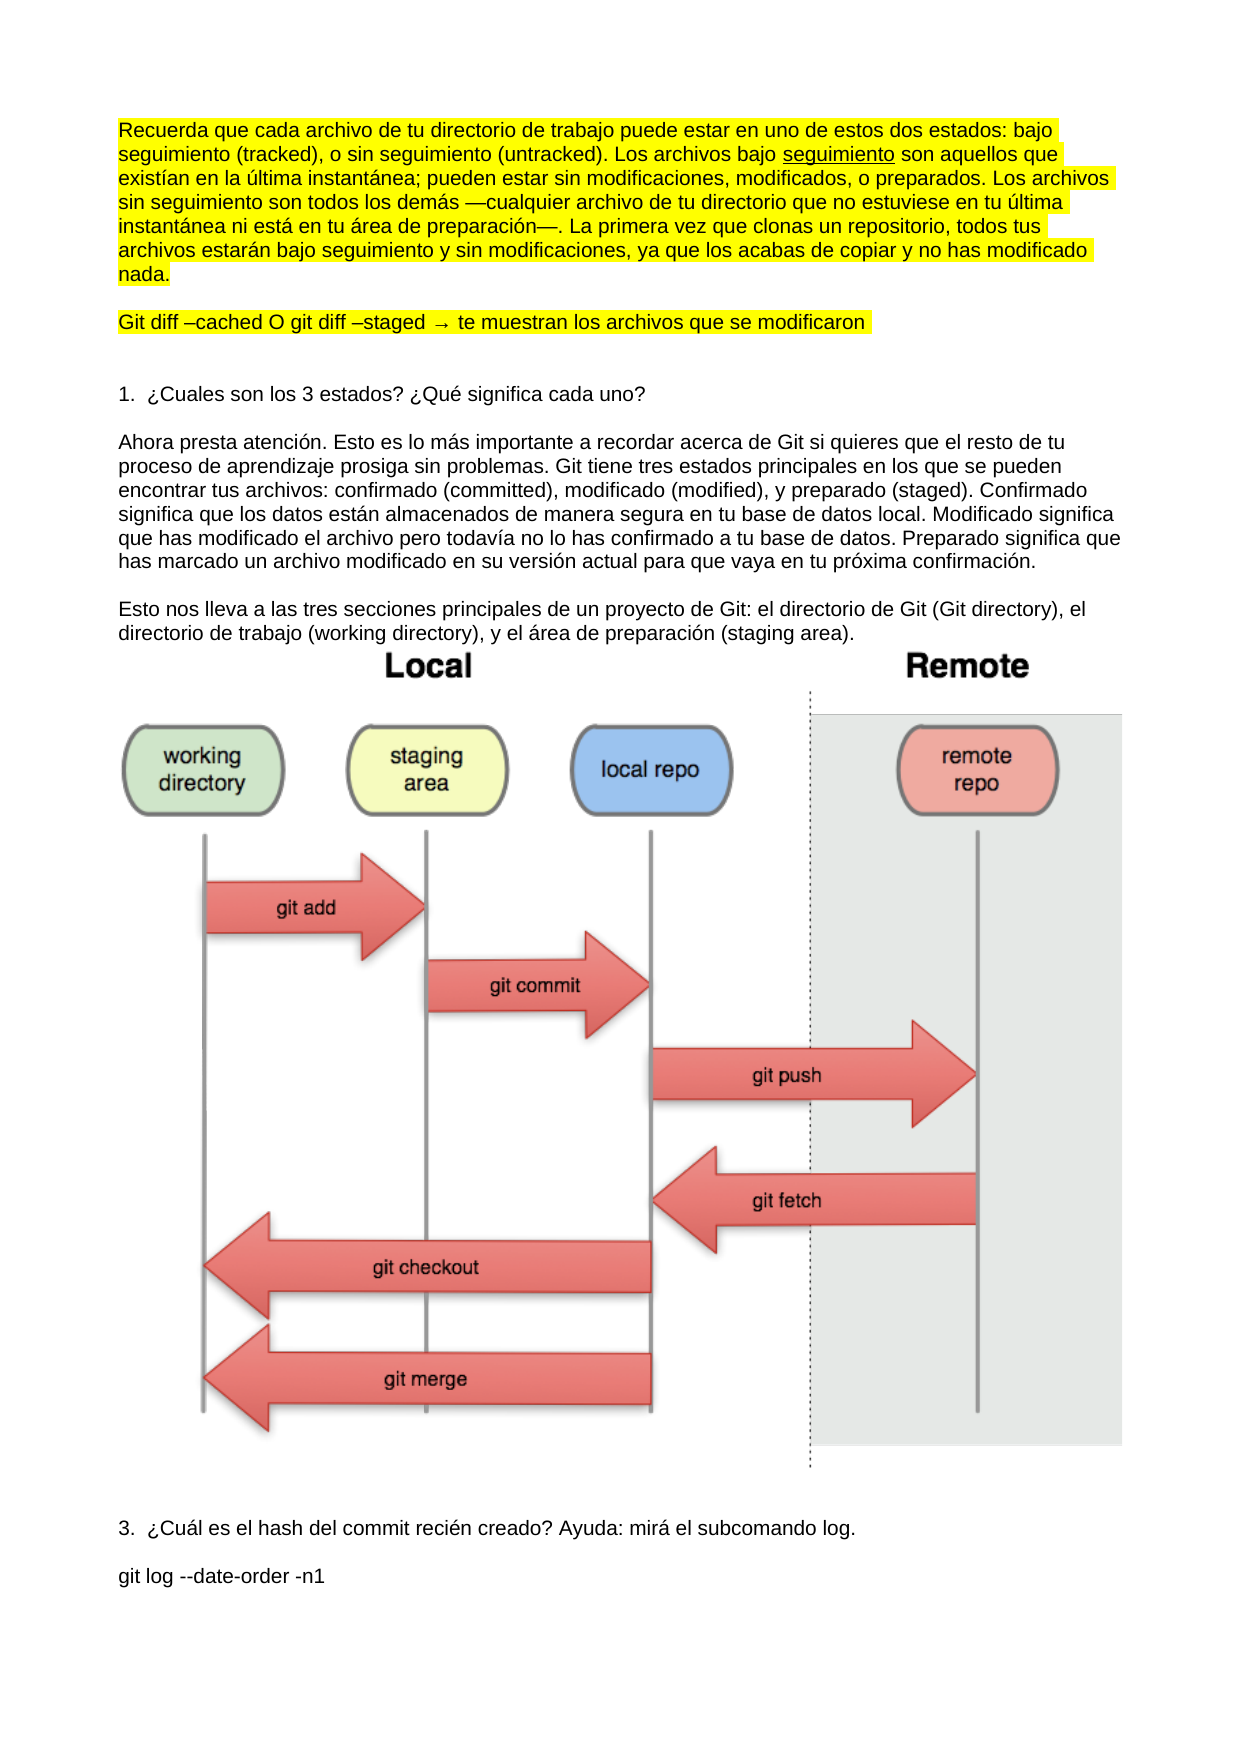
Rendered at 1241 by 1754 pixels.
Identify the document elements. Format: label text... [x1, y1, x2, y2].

text Esto nos lleva a las tres secciones principales de un proyecto de Git: el directorio de Git (Git directory), el directorio de trabajo (working directory), y el área de preparación (staging area). [118, 597, 1122, 645]
text Ahora presta atención. Esto es lo más importante a recordar acerca de Git si quieres que el resto de tu proceso de aprendizaje prosiga sin problemas. Git tiene tres estados principales en los que se pueden encontrar tus archivos: confirmado (committed), modificado (modified), y preparado (staged). Confirmado significa que los datos están almacenados de manera segura en tu base de datos local. Modificado significa que has modificado el archivo pero todavía no lo has confirmado a tu base de datos. Preparado significa que has marcado un archivo modificado en su versión actual para que vaya en tu próxima confirmación. [118, 429, 1122, 573]
text Git diff –cached O git diff –staged → te muestran los archivos que se modificaron [118, 310, 1122, 334]
text 3. ¿Cuál es el hash del commit recién creado? Ayuda: mirá el subcomando log. [118, 1516, 1122, 1540]
text 1. ¿Cuales son los 3 estados? ¿Qué significa cada uno? [118, 382, 1122, 406]
picture [118, 645, 1123, 1469]
text git log --date-order -n1 [118, 1564, 1122, 1588]
text Recuerda que cada archivo de tu directorio de trabajo puede estar en uno de estos dos estados: bajo seguimiento (tracked), o sin seguimiento (untracked). Los archivos bajo seguimiento son aquellos que existían en la última instantánea; pueden estar sin modificaciones, modificados, o preparados. Los archivos sin seguimiento son todos los demás —cualquier archivo de tu directorio que no estuviese en tu última instantánea ni está en tu área de preparación—. La primera vez que clonas un repositorio, todos tus archivos estarán bajo seguimiento y sin modificaciones, ya que los acabas de copiar y no has modificado nada. [118, 118, 1122, 286]
